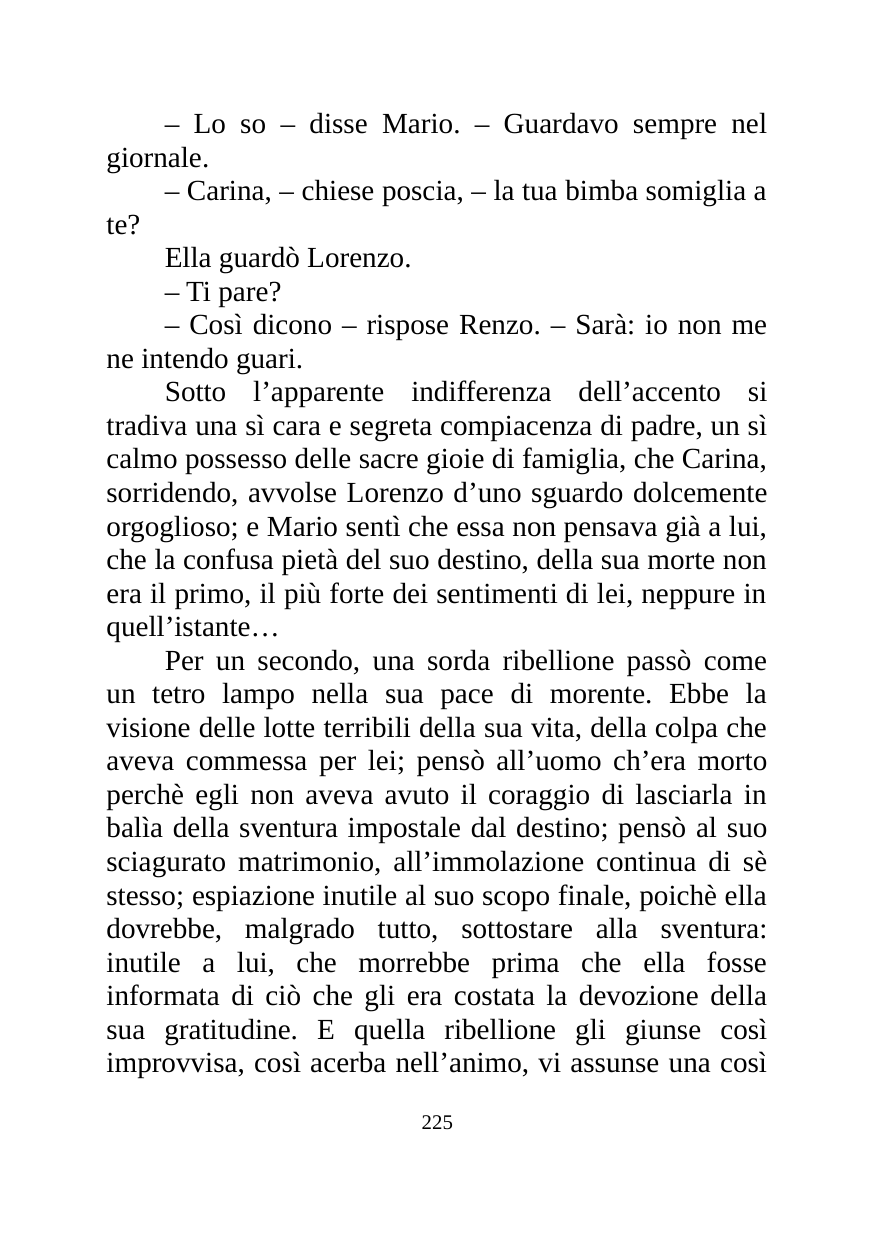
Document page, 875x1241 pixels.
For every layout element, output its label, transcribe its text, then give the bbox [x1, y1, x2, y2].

text – Così dicono – rispose Renzo. – Sarà: io non me ne intendo guari. [106, 307, 768, 374]
text Per un secondo, una sorda ribellione passò come un tetro lampo nella sua pace di morente. Ebbe la visione delle lotte terribili della sua vita, della colpa che aveva commessa per lei; pensò all’uomo ch’era morto perchè egli non aveva avuto il coraggio di lasciarla in balìa della sventura impostale dal destino; pensò al suo sciagurato matrimonio, all’immolazione continua di sè stesso; espiazione inutile al suo scopo finale, poichè ella dovrebbe, malgrado tutto, sottostare alla sventura: inutile a lui, che morrebbe prima che ella fosse informata di ciò che gli era costata la devozione della sua gratitudine. E quella ribellione gli giunse così improvvisa, così acerba nell’animo, vi assunse una così [106, 643, 768, 1079]
text – Ti pare? [106, 274, 768, 307]
text – Lo so – disse Mario. – Guardavo sempre nel giornale. [106, 106, 768, 173]
text Sotto l’apparente indifferenza dell’accento si tradiva una sì cara e segreta compiacenza di padre, un sì calmo possesso delle sacre gioie di famiglia, che Carina, sorridendo, avvolse Lorenzo d’uno sguardo dolcemente orgoglioso; e Mario sentì che essa non pensava già a lui, che la confusa pietà del suo destino, della sua morte non era il primo, il più forte dei sentimenti di lei, neppure in quell’istante… [106, 374, 768, 643]
text – Carina, – chiese poscia, – la tua bimba somiglia a te? [106, 173, 768, 240]
text Ella guardò Lorenzo. [106, 240, 768, 274]
